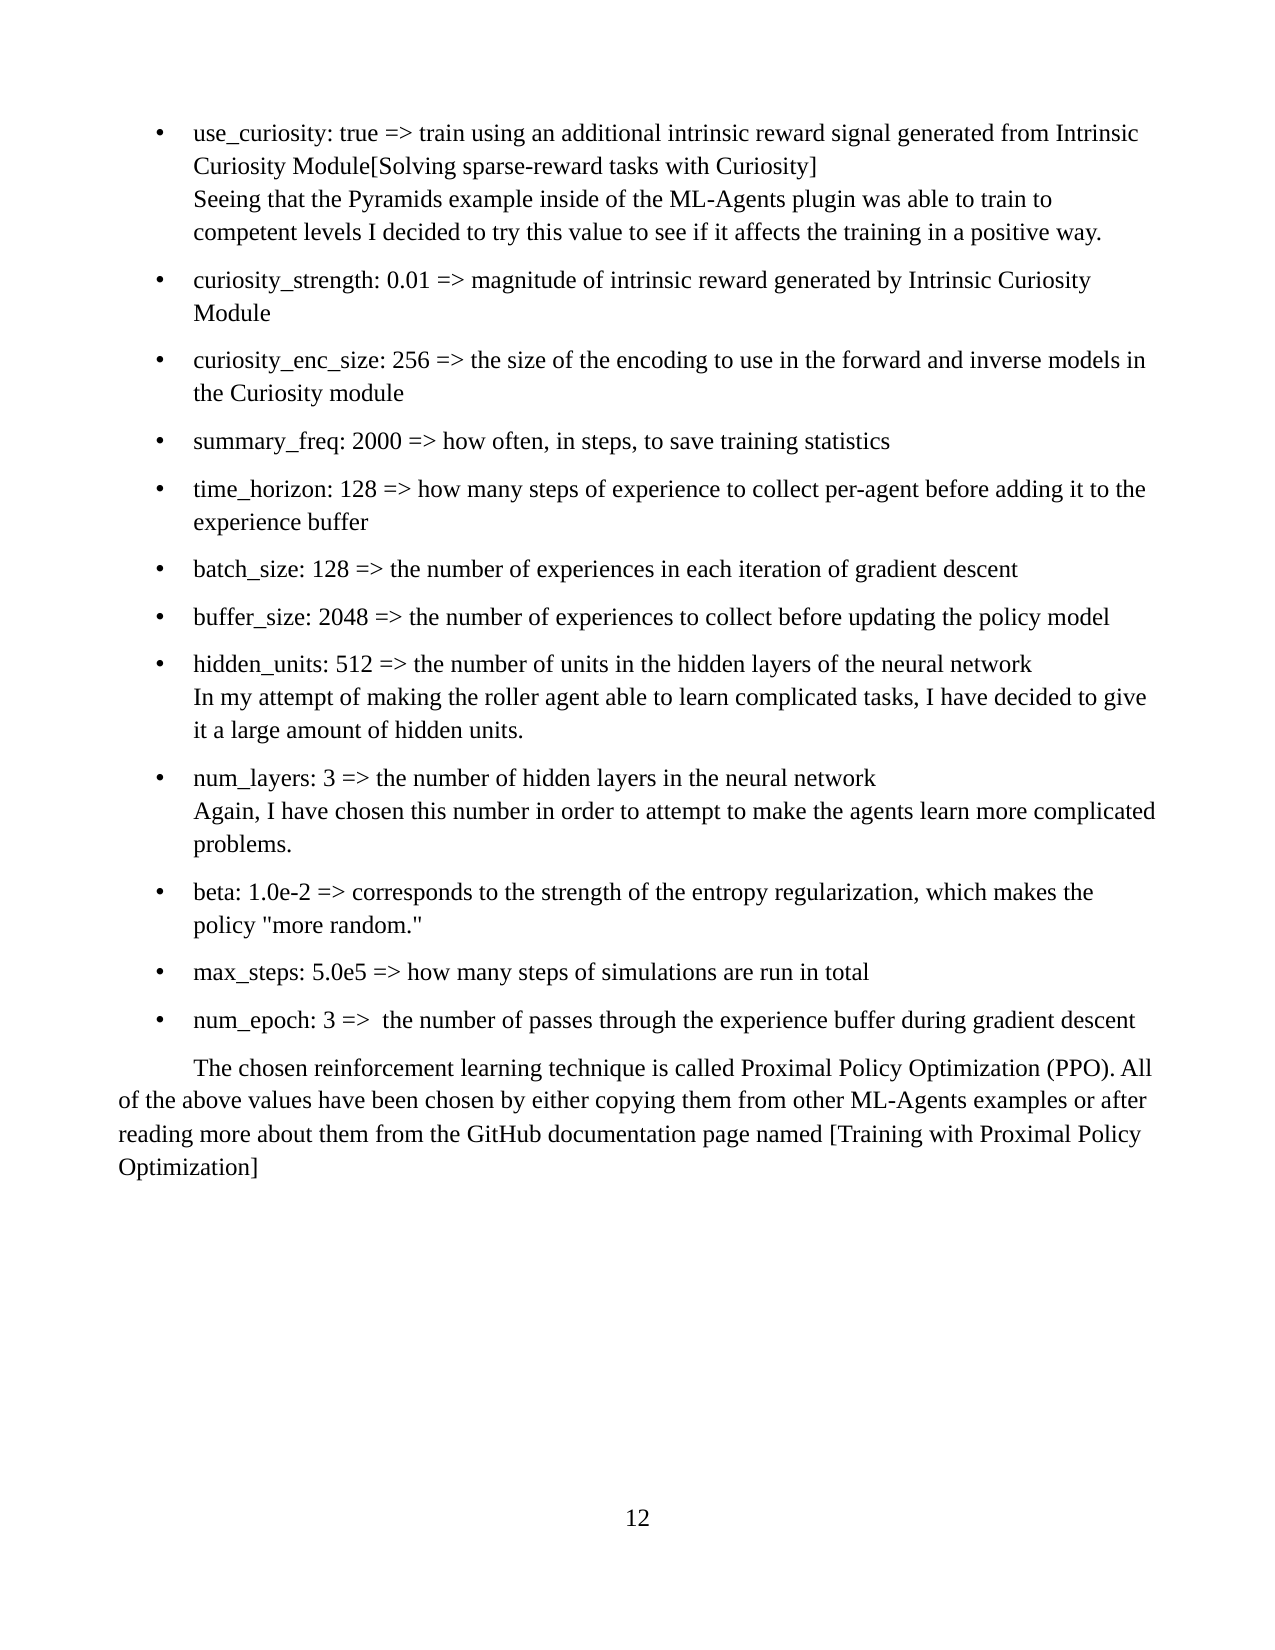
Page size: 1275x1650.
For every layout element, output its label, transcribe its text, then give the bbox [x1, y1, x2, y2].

list curiosity_strength: 0.01 => magnitude of intrinsic reward generated by Intrinsic Curiosity Module [156, 265, 1157, 327]
list num_epoch: 3 => the number of passes through the experience buffer during gradient descent [156, 1005, 1157, 1034]
list beta: 1.0e-2 => corresponds to the strength of the entropy regularization, which makes the policy "more random." [156, 877, 1157, 938]
list batch_size: 128 => the number of experiences in each iteration of gradient descent [156, 554, 1157, 583]
list max_steps: 5.0e5 => how many steps of simulations are run in total [156, 957, 1157, 986]
list use_curiosity: true => train using an additional intrinsic reward signal generated from Intrinsic Curiosity Module[Solving sparse-reward tasks with Curiosity] Seeing that the Pyramids example inside of the ML-Agents plugin was able to train to competent levels I decided to try this value to see if it affects the training in a positive way. [156, 118, 1157, 246]
list curiosity_enc_size: 256 => the size of the encoding to use in the forward and inverse models in the Curiosity module [156, 345, 1157, 407]
text The chosen reinforcement learning technique is called Proximal Policy Optimization (PPO). All of the above values have been chosen by either copying them from other ML-Agents examples or after reading more about them from the GitHub documentation page named [Training with Proximal Policy Optimization] [118, 1053, 1157, 1180]
list hidden_units: 512 => the number of units in the hidden layers of the neural network In my attempt of making the roller agent able to learn complicated tasks, I have decided to give it a large amount of hidden units. [156, 649, 1157, 744]
list summary_freq: 2000 => how often, in steps, to save training statistics [156, 426, 1157, 455]
list num_layers: 3 => the number of hidden layers in the neural network Again, I have chosen this number in order to attempt to make the agents learn more complicated problems. [156, 763, 1157, 858]
list time_horizon: 128 => how many steps of experience to collect per-agent before adding it to the experience buffer [156, 474, 1157, 535]
list buffer_size: 2048 => the number of experiences to collect before updating the policy model [156, 602, 1157, 631]
